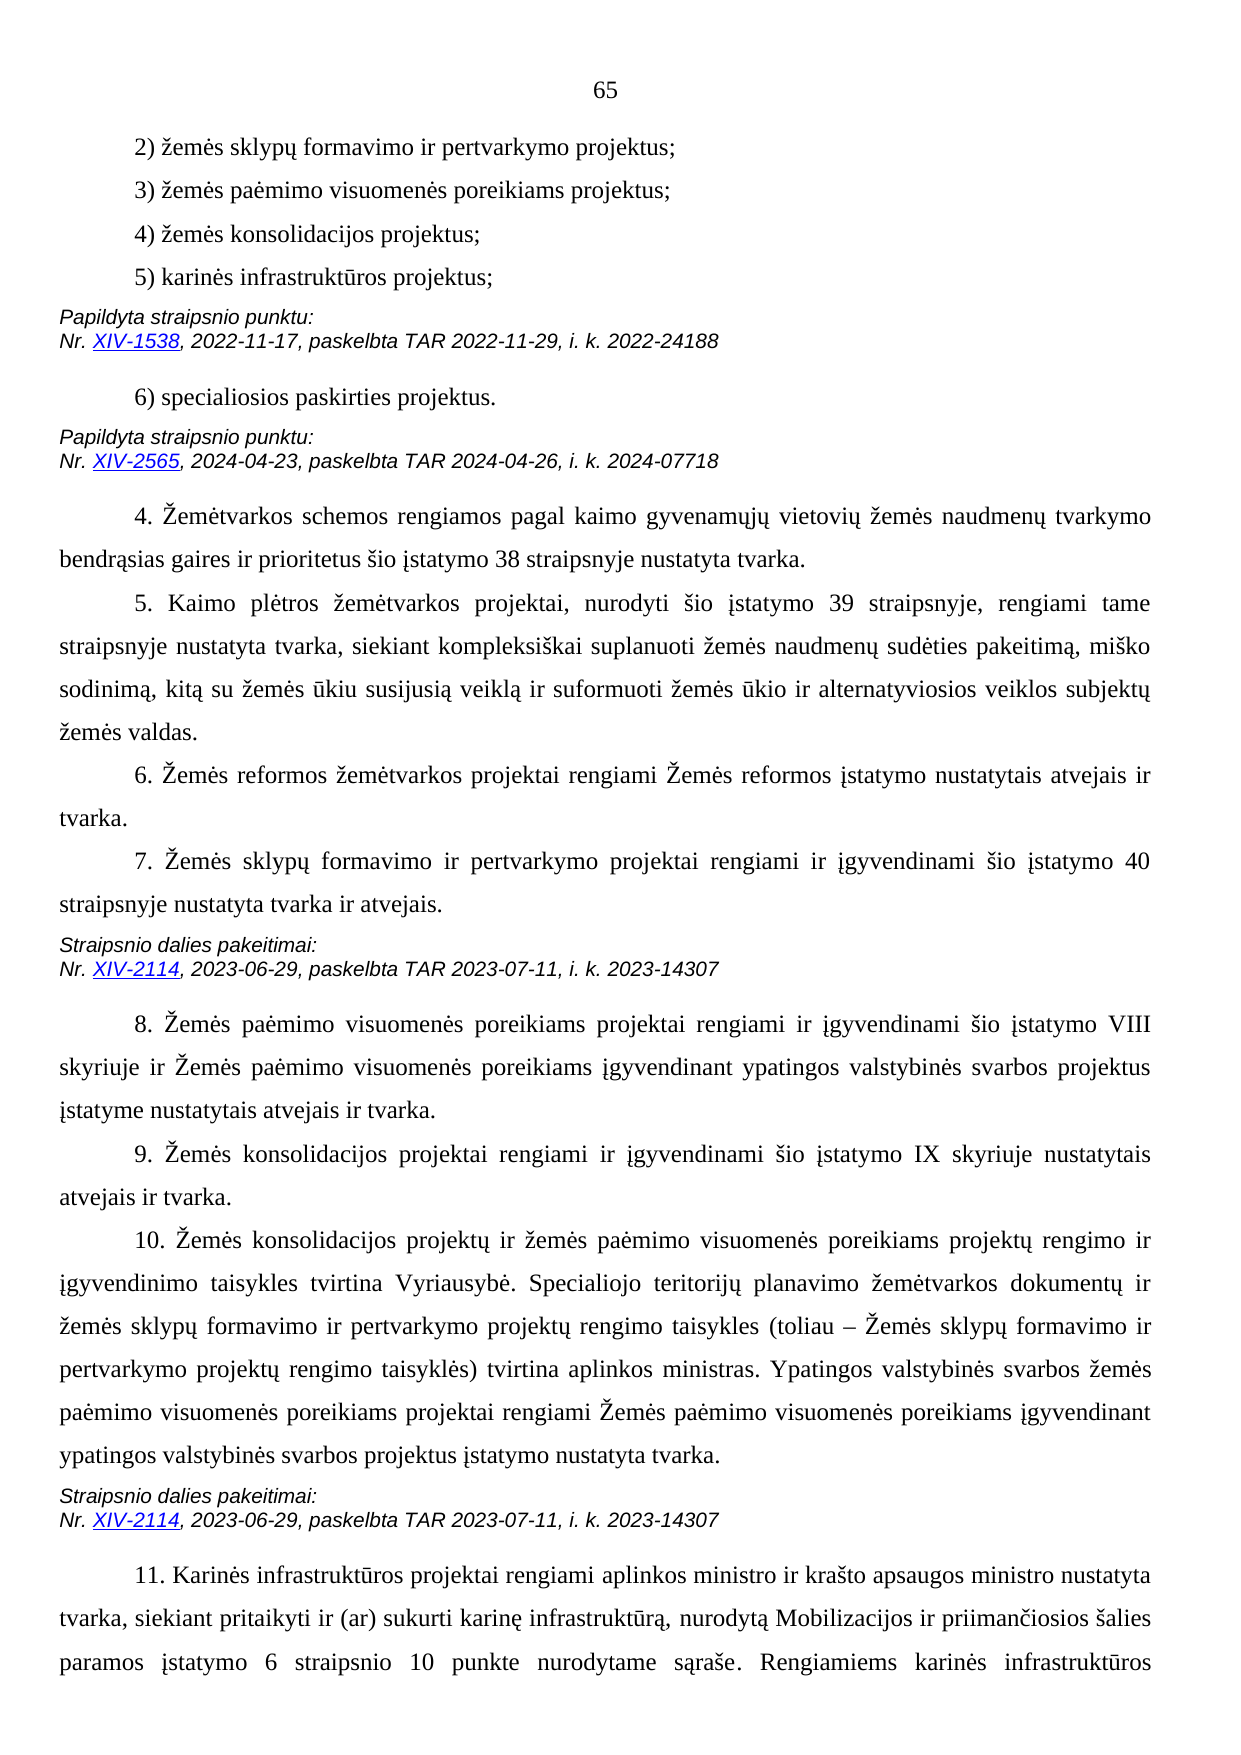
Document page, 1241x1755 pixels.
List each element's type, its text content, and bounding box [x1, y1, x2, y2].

text Nr. XIV-2114, 2023-06-29, paskelbta TAR 2023-07-11, i. k. 2023-14307 [59, 957, 1152, 981]
text 5) karinės infrastruktūros projektus; [59, 262, 1152, 291]
text 6) specialiosios paskirties projektus. [59, 382, 1152, 410]
text Nr. XIV-2114, 2023-06-29, paskelbta TAR 2023-07-11, i. k. 2023-14307 [59, 1508, 1152, 1532]
text Straipsnio dalies pakeitimai: [59, 1484, 1152, 1508]
text 3) žemės paėmimo visuomenės poreikiams projektus; [59, 176, 1152, 204]
text 11. Karinės infrastruktūros projektai rengiami aplinkos ministro ir krašto apsaugos ministro nustatyta tvarka, siekiant pritaikyti ir (ar) sukurti karinę infrastruktūrą, nurodytą Mobilizacijos ir priimančiosios šalies paramos įstatymo 6 straipsnio 10 punkte nurodytame sąraše. Rengiamiems karinės infrastruktūros [59, 1560, 1152, 1675]
text Straipsnio dalies pakeitimai: [59, 933, 1152, 957]
text 9. Žemės konsolidacijos projektai rengiami ir įgyvendinami šio įstatymo IX skyriuje nustatytais atvejais ir tvarka. [59, 1139, 1152, 1211]
text Papildyta straipsnio punktu: [59, 425, 1152, 449]
text 4. Žemėtvarkos schemos rengiamos pagal kaimo gyvenamųjų vietovių žemės naudmenų tvarkymo bendrąsias gaires ir prioritetus šio įstatymo 38 straipsnyje nustatyta tvarka. [59, 501, 1152, 573]
text 10. Žemės konsolidacijos projektų ir žemės paėmimo visuomenės poreikiams projektų rengimo ir įgyvendinimo taisykles tvirtina Vyriausybė. Specialiojo teritorijų planavimo žemėtvarkos dokumentų ir žemės sklypų formavimo ir pertvarkymo projektų rengimo taisykles (toliau – Žemės sklypų formavimo ir pertvarkymo projektų rengimo taisyklės) tvirtina aplinkos ministras. Ypatingos valstybinės svarbos žemės paėmimo visuomenės poreikiams projektai rengiami Žemės paėmimo visuomenės poreikiams įgyvendinant ypatingos valstybinės svarbos projektus įstatymo nustatyta tvarka. [59, 1225, 1152, 1469]
text Papildyta straipsnio punktu: [59, 305, 1152, 329]
text Nr. XIV-2565, 2024-04-23, paskelbta TAR 2024-04-26, i. k. 2024-07718 [59, 449, 1152, 473]
text 8. Žemės paėmimo visuomenės poreikiams projektai rengiami ir įgyvendinami šio įstatymo VIII skyriuje ir Žemės paėmimo visuomenės poreikiams įgyvendinant ypatingos valstybinės svarbos projektus įstatyme nustatytais atvejais ir tvarka. [59, 1009, 1152, 1124]
text 7. Žemės sklypų formavimo ir pertvarkymo projektai rengiami ir įgyvendinami šio įstatymo 40 straipsnyje nustatyta tvarka ir atvejais. [59, 846, 1152, 918]
text 5. Kaimo plėtros žemėtvarkos projektai, nurodyti šio įstatymo 39 straipsnyje, rengiami tame straipsnyje nustatyta tvarka, siekiant kompleksiškai suplanuoti žemės naudmenų sudėties pakeitimą, miško sodinimą, kitą su žemės ūkiu susijusią veiklą ir suformuoti žemės ūkio ir alternatyviosios veiklos subjektų žemės valdas. [59, 588, 1152, 746]
text Nr. XIV-1538, 2022-11-17, paskelbta TAR 2022-11-29, i. k. 2022-24188 [59, 329, 1152, 353]
text 2) žemės sklypų formavimo ir pertvarkymo projektus; [59, 132, 1152, 161]
text 4) žemės konsolidacijos projektus; [59, 219, 1152, 247]
text 6. Žemės reformos žemėtvarkos projektai rengiami Žemės reformos įstatymo nustatytais atvejais ir tvarka. [59, 760, 1152, 832]
